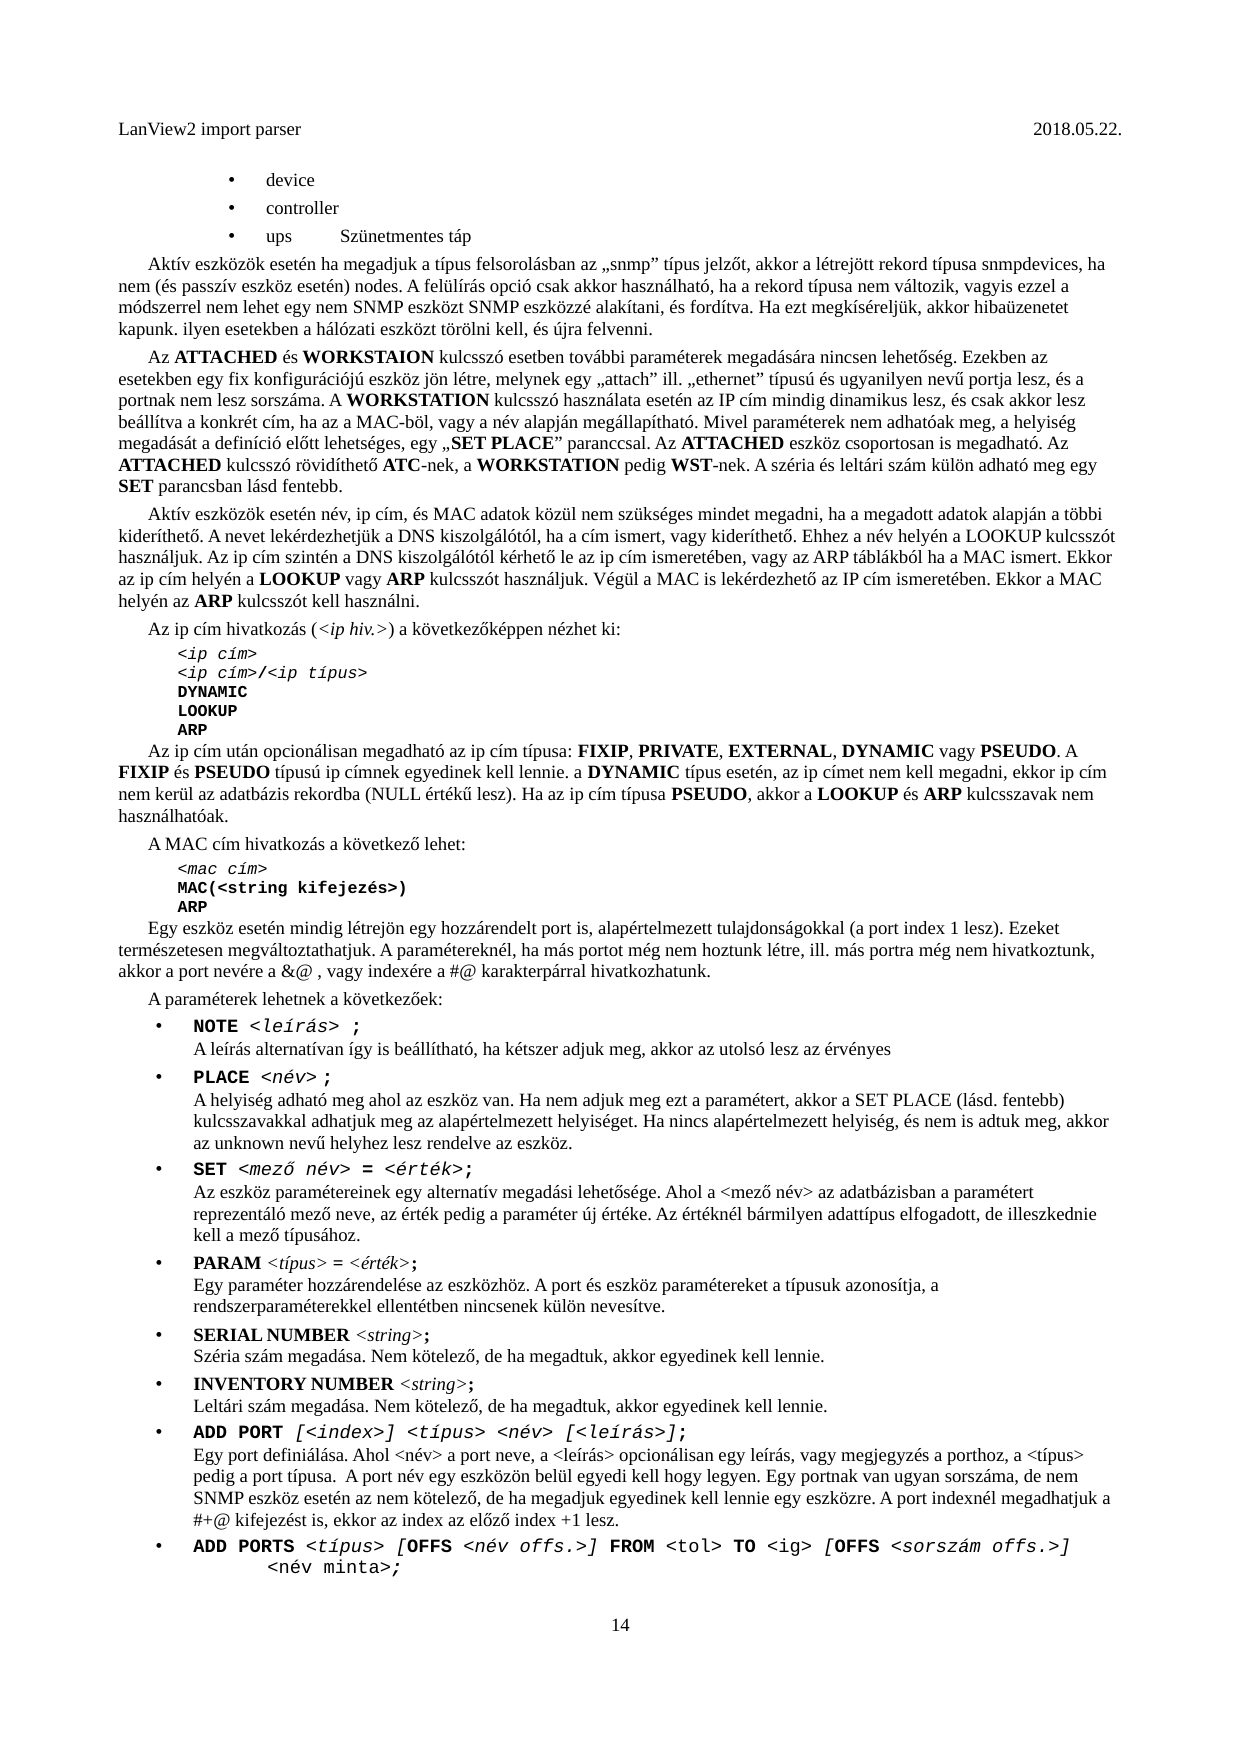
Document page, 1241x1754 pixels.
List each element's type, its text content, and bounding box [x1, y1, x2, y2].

text <ip cím>/<ip típus> [177, 664, 1122, 683]
text LOOKUP [177, 702, 1122, 721]
list NOTE <leírás> ; A leírás alternatívan így is beállítható, ha kétszer adjuk meg, akkor az utolsó lesz az érvényes [156, 1016, 1122, 1059]
text Az ip cím után opcionálisan megadható az ip cím típusa: FIXIP, PRIVATE, EXTERNAL, DYNAMIC vagy PSEUDO. A FIXIP és PSEUDO típusú ip címnek egyedinek kell lennie. a DYNAMIC típus esetén, az ip címet nem kell megadni, ekkor ip cím nem kerül az adatbázis rekordba (NULL értékű lesz). Ha az ip cím típusa PSEUDO, akkor a LOOKUP és ARP kulcsszavak nem használhatóak. [118, 740, 1122, 826]
text Egy eszköz esetén mindig létrejön egy hozzárendelt port is, alapértelmezett tulajdonságokkal (a port index 1 lesz). Ezeket természetesen megváltoztathatjuk. A paramétereknél, ha más portot még nem hoztunk létre, ill. más portra még nem hivatkoztunk, akkor a port nevére a &@ , vagy indexére a #@ karakterpárral hivatkozhatunk. [118, 917, 1122, 982]
list ups Szünetmentes táp [228, 225, 1122, 247]
text A paraméterek lehetnek a következőek: [118, 988, 1122, 1010]
text ARP [177, 898, 1122, 917]
text Az ip cím hivatkozás (<ip hiv.>) a következőképpen nézhet ki: [118, 618, 1122, 639]
list ADD PORTS <típus> [OFFS <név offs.>] FROM <tol> TO <ig> [OFFS <sorszám offs.>] <név minta>; [156, 1537, 1122, 1579]
text A MAC cím hivatkozás a következő lehet: [118, 833, 1122, 854]
list PARAM <típus> = <érték>; Egy paraméter hozzárendelése az eszközhöz. A port és eszköz paramétereket a típusuk azonosítja, a rendszerparaméterekkel ellentétben nincsenek külön nevesítve. [156, 1252, 1122, 1317]
text <ip cím> [177, 646, 1122, 664]
text <mac cím> [177, 861, 1122, 879]
text Aktív eszközök esetén ha megadjuk a típus felsorolásban az „snmp” típus jelzőt, akkor a létrejött rekord típusa snmpdevices, ha nem (és passzív eszköz esetén) nodes. A felülírás opció csak akkor használható, ha a rekord típusa nem változik, vagyis ezzel a módszerrel nem lehet egy nem SNMP eszközt SNMP eszközzé alakítani, és fordítva. Ha ezt megkíséreljük, akkor hibaüzenetet kapunk. ilyen esetekben a hálózati eszközt törölni kell, és újra felvenni. [118, 253, 1122, 339]
list device [228, 169, 1122, 191]
list SET <mező név> = <érték>; Az eszköz paramétereinek egy alternatív megadási lehetősége. Ahol a <mező név> az adatbázisban a paramétert reprezentáló mező neve, az érték pedig a paraméter új értéke. Az értéknél bármilyen adattípus elfogadott, de illeszkednie kell a mező típusához. [156, 1160, 1122, 1246]
list SERIAL NUMBER <string>; Széria szám megadása. Nem kötelező, de ha megadtuk, akkor egyedinek kell lennie. [156, 1323, 1122, 1367]
list INVENTORY NUMBER <string>; Leltári szám megadása. Nem kötelező, de ha megadtuk, akkor egyedinek kell lennie. [156, 1373, 1122, 1416]
text DYNAMIC [177, 683, 1122, 702]
text Aktív eszközök esetén név, ip cím, és MAC adatok közül nem szükséges mindet megadni, ha a megadott adatok alapján a többi kideríthető. A nevet lekérdezhetjük a DNS kiszolgálótól, ha a cím ismert, vagy kideríthető. Ehhez a név helyén a LOOKUP kulcsszót használjuk. Az ip cím szintén a DNS kiszolgálótól kérhető le az ip cím ismeretében, vagy az ARP táblákból ha a MAC ismert. Ekkor az ip cím helyén a LOOKUP vagy ARP kulcsszót használjuk. Végül a MAC is lekérdezhető az IP cím ismeretében. Ekkor a MAC helyén az ARP kulcsszót kell használni. [118, 503, 1122, 611]
list PLACE <név> ; A helyiség adható meg ahol az eszköz van. Ha nem adjuk meg ezt a paramétert, akkor a SET PLACE (lásd. fentebb) kulcsszavakkal adhatjuk meg az alapértelmezett helyiséget. Ha nincs alapértelmezett helyiség, és nem is adtuk meg, akkor az unknown nevű helyhez lesz rendelve az eszköz. [156, 1066, 1122, 1153]
list ADD PORT [<index>] <típus> <név> [<leírás>]; Egy port definiálása. Ahol <név> a port neve, a <leírás> opcionálisan egy leírás, vagy megjegyzés a porthoz, a <típus> pedig a port típusa. A port név egy eszközön belül egyedi kell hogy legyen. Egy portnak van ugyan sorszáma, de nem SNMP eszköz esetén az nem kötelező, de ha megadjuk egyedinek kell lennie egy eszközre. A port indexnél megadhatjuk a #+@ kifejezést is, ekkor az index az előző index +1 lesz. [156, 1423, 1122, 1530]
list controller [228, 197, 1122, 219]
text ARP [177, 721, 1122, 740]
text MAC(<string kifejezés>) [177, 879, 1122, 898]
text Az ATTACHED és WORKSTAION kulcsszó esetben további paraméterek megadására nincsen lehetőség. Ezekben az esetekben egy fix konfigurációjú eszköz jön létre, melynek egy „attach” ill. „ethernet” típusú és ugyanilyen nevű portja lesz, és a portnak nem lesz sorszáma. A WORKSTATION kulcsszó használata esetén az IP cím mindig dinamikus lesz, és csak akkor lesz beállítva a konkrét cím, ha az a MAC-böl, vagy a név alapján megállapítható. Mivel paraméterek nem adhatóak meg, a helyiség megadását a definíció előtt lehetséges, egy „SET PLACE” paranccsal. Az ATTACHED eszköz csoportosan is megadható. Az ATTACHED kulcsszó rövidíthető ATC-nek, a WORKSTATION pedig WST-nek. A széria és leltári szám külön adható meg egy SET parancsban lásd fentebb. [118, 346, 1122, 497]
